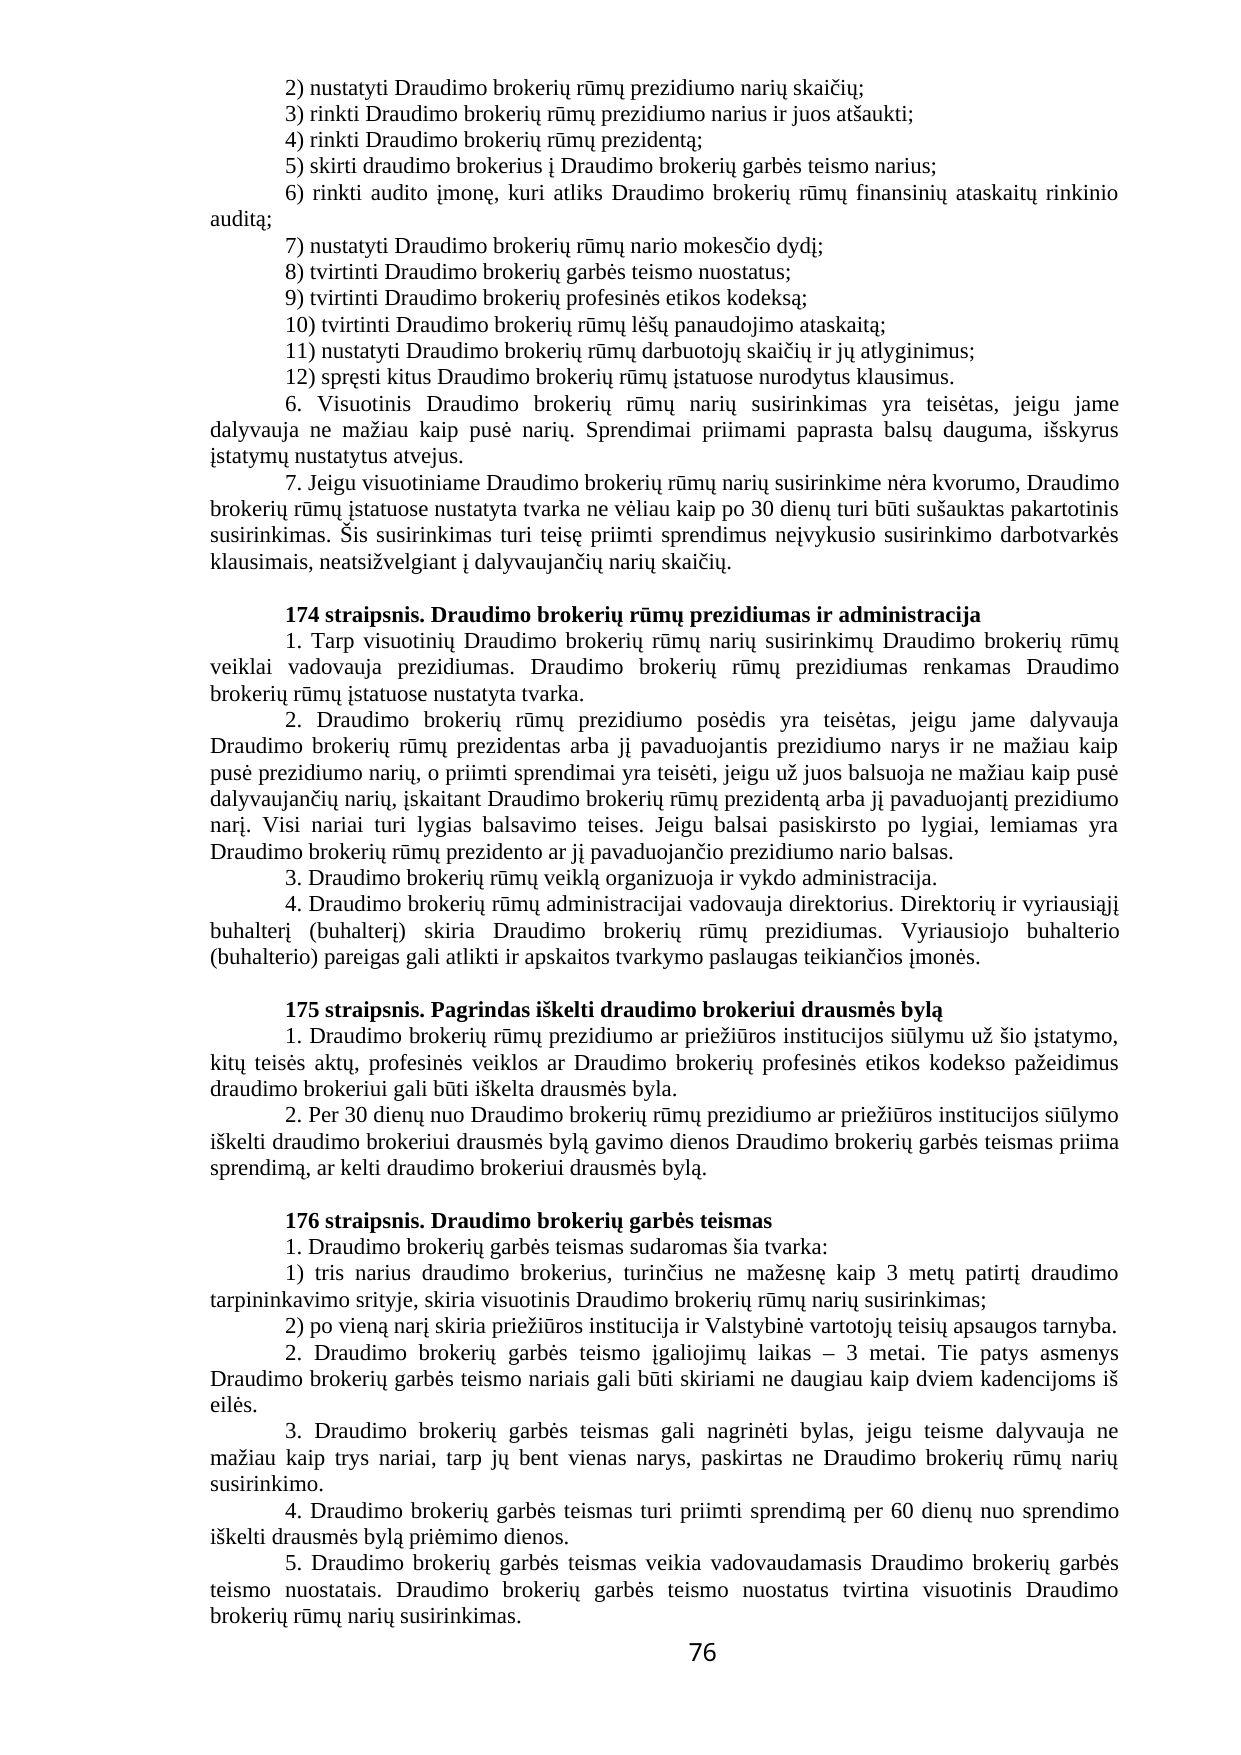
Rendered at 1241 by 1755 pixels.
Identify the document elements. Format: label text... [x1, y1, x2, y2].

text 7. Jeigu visuotiniame Draudimo brokerių rūmų narių susirinkime nėra kvorumo, Draudimo brokerių rūmų įstatuose nustatyta tvarka ne vėliau kaip po 30 dienų turi būti sušauktas pakartotinis susirinkimas. Šis susirinkimas turi teisę priimti sprendimus neįvykusio susirinkimo darbotvarkės klausimais, neatsižvelgiant į dalyvaujančių narių skaičių. [210, 469, 1120, 574]
text 3. Draudimo brokerių garbės teismas gali nagrinėti bylas, jeigu teisme dalyvauja ne mažiau kaip trys nariai, tarp jų bent vienas narys, paskirtas ne Draudimo brokerių rūmų narių susirinkimo. [210, 1418, 1120, 1497]
text 10) tvirtinti Draudimo brokerių rūmų lėšų panaudojimo ataskaitą; [210, 311, 1120, 337]
text 2. Draudimo brokerių garbės teismo įgaliojimų laikas – 3 metai. Tie patys asmenys Draudimo brokerių garbės teismo nariais gali būti skiriami ne daugiau kaip dviem kadencijoms iš eilės. [210, 1338, 1120, 1418]
text 4. Draudimo brokerių garbės teismas turi priimti sprendimą per 60 dienų nuo sprendimo iškelti drausmės bylą priėmimo dienos. [210, 1497, 1120, 1549]
text 11) nustatyti Draudimo brokerių rūmų darbuotojų skaičių ir jų atlyginimus; [210, 337, 1120, 363]
text 1) tris narius draudimo brokerius, turinčius ne mažesnę kaip 3 metų patirtį draudimo tarpininkavimo srityje, skiria visuotinis Draudimo brokerių rūmų narių susirinkimas; [210, 1259, 1120, 1312]
text 2) nustatyti Draudimo brokerių rūmų prezidiumo narių skaičių; [210, 73, 1120, 100]
text 5. Draudimo brokerių garbės teismas veikia vadovaudamasis Draudimo brokerių garbės teismo nuostatais. Draudimo brokerių garbės teismo nuostatus tvirtina visuotinis Draudimo brokerių rūmų narių susirinkimas. [210, 1549, 1120, 1628]
text 2. Per 30 dienų nuo Draudimo brokerių rūmų prezidiumo ar priežiūros institucijos siūlymo iškelti draudimo brokeriui drausmės bylą gavimo dienos Draudimo brokerių garbės teismas priima sprendimą, ar kelti draudimo brokeriui drausmės bylą. [210, 1101, 1120, 1180]
text 1. Draudimo brokerių garbės teismas sudaromas šia tvarka: [210, 1233, 1120, 1259]
text 6. Visuotinis Draudimo brokerių rūmų narių susirinkimas yra teisėtas, jeigu jame dalyvauja ne mažiau kaip pusė narių. Sprendimai priimami paprasta balsų dauguma, išskyrus įstatymų nustatytus atvejus. [210, 390, 1120, 469]
text 9) tvirtinti Draudimo brokerių profesinės etikos kodeksą; [210, 284, 1120, 311]
text 1. Draudimo brokerių rūmų prezidiumo ar priežiūros institucijos siūlymu už šio įstatymo, kitų teisės aktų, profesinės veiklos ar Draudimo brokerių profesinės etikos kodekso pažeidimus draudimo brokeriui gali būti iškelta drausmės byla. [210, 1022, 1120, 1101]
text 175 straipsnis. Pagrindas iškelti draudimo brokeriui drausmės bylą [210, 996, 1120, 1022]
text 12) spręsti kitus Draudimo brokerių rūmų įstatuose nurodytus klausimus. [210, 363, 1120, 390]
text 2. Draudimo brokerių rūmų prezidiumo posėdis yra teisėtas, jeigu jame dalyvauja Draudimo brokerių rūmų prezidentas arba jį pavaduojantis prezidiumo narys ir ne mažiau kaip pusė prezidiumo narių, o priimti sprendimai yra teisėti, jeigu už juos balsuoja ne mažiau kaip pusė dalyvaujančių narių, įskaitant Draudimo brokerių rūmų prezidentą arba jį pavaduojantį prezidiumo narį. Visi nariai turi lygias balsavimo teises. Jeigu balsai pasiskirsto po lygiai, lemiamas yra Draudimo brokerių rūmų prezidento ar jį pavaduojančio prezidiumo nario balsas. [210, 706, 1120, 864]
text 174 straipsnis. Draudimo brokerių rūmų prezidiumas ir administracija [210, 601, 1120, 627]
text 5) skirti draudimo brokerius į Draudimo brokerių garbės teismo narius; [210, 153, 1120, 179]
text 4. Draudimo brokerių rūmų administracijai vadovauja direktorius. Direktorių ir vyriausiąjį buhalterį (buhalterį) skiria Draudimo brokerių rūmų prezidiumas. Vyriausiojo buhalterio (buhalterio) pareigas gali atlikti ir apskaitos tvarkymo paslaugas teikiančios įmonės. [210, 891, 1120, 969]
text 3) rinkti Draudimo brokerių rūmų prezidiumo narius ir juos atšaukti; [210, 100, 1120, 126]
text 8) tvirtinti Draudimo brokerių garbės teismo nuostatus; [210, 258, 1120, 284]
text 3. Draudimo brokerių rūmų veiklą organizuoja ir vykdo administracija. [210, 864, 1120, 891]
text 6) rinkti audito įmonę, kuri atliks Draudimo brokerių rūmų finansinių ataskaitų rinkinio auditą; [210, 179, 1120, 232]
text 4) rinkti Draudimo brokerių rūmų prezidentą; [210, 126, 1120, 153]
text 1. Tarp visuotinių Draudimo brokerių rūmų narių susirinkimų Draudimo brokerių rūmų veiklai vadovauja prezidiumas. Draudimo brokerių rūmų prezidiumas renkamas Draudimo brokerių rūmų įstatuose nustatyta tvarka. [210, 627, 1120, 706]
text 7) nustatyti Draudimo brokerių rūmų nario mokesčio dydį; [210, 232, 1120, 258]
text 176 straipsnis. Draudimo brokerių garbės teismas [210, 1207, 1120, 1233]
text 2) po vieną narį skiria priežiūros institucija ir Valstybinė vartotojų teisių apsaugos tarnyba. [210, 1312, 1120, 1338]
